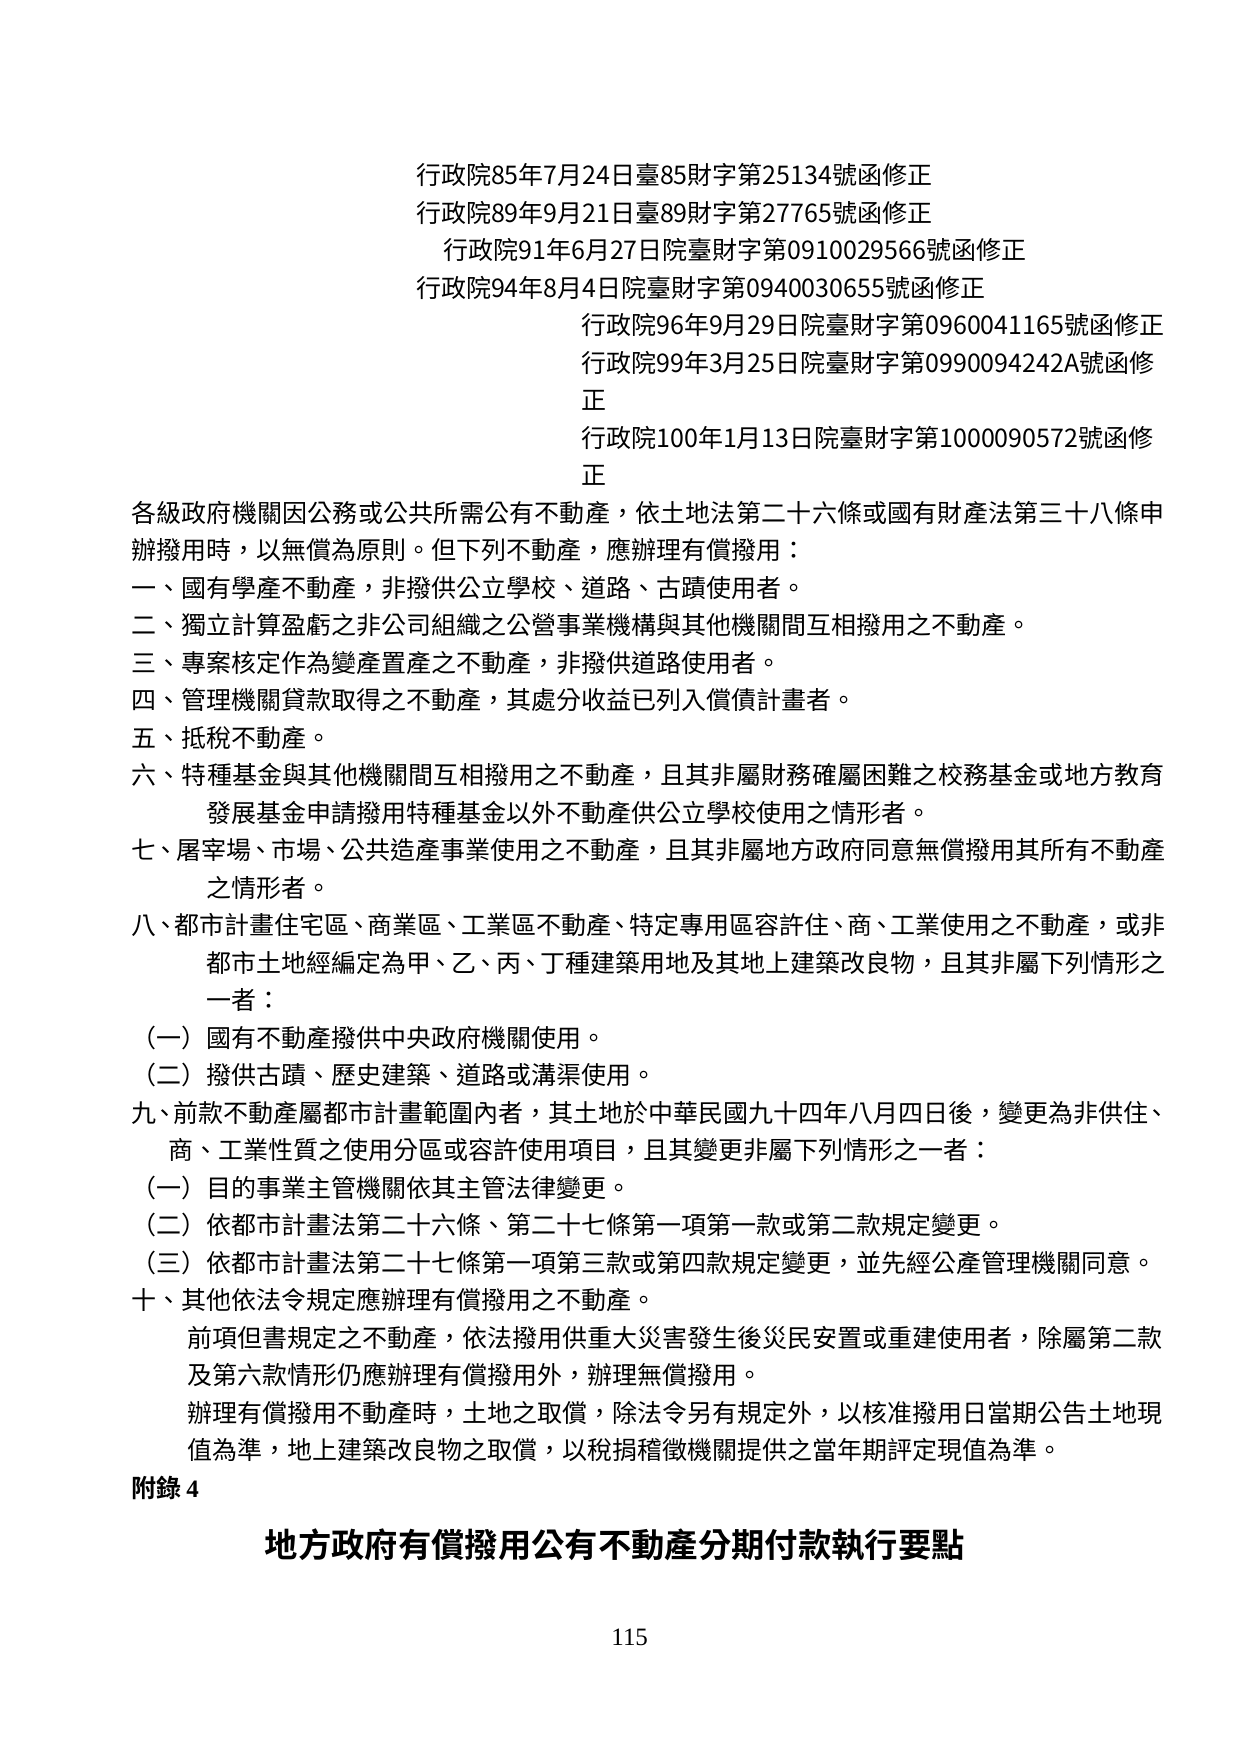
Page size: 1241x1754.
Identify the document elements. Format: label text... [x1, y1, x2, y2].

text 行政院96年9月29日院臺財字第0960041165號函修正 [581, 305, 1165, 343]
text 地方政府有償撥用公有不動產分期付款執行要點 [131, 1505, 1165, 1580]
text 附錄4 [131, 1468, 1165, 1505]
text 三、專案核定作為變產置產之不動產，非撥供道路使用者。 [131, 643, 1165, 680]
text 六、特種基金與其他機關間互相撥用之不動產，且其非屬財務確屬困難之校務基金或地方教育發展基金申請撥用特種基金以外不動產供公立學校使用之情形者。 [131, 755, 1165, 830]
text 二、獨立計算盈虧之非公司組織之公營事業機構與其他機關間互相撥用之不動產。 [131, 605, 1165, 643]
text 十、其他依法令規定應辦理有償撥用之不動產。 前項但書規定之不動產，依法撥用供重大災害發生後災民安置或重建使用者，除屬第二款及第六款情形仍應辦理有償撥用外，辦理無償撥用。 辦理有償撥用不動產時，土地之取償，除法令另有規定外，以核准撥用日當期公告土地現值為準，地上建築改良物之取償，以稅捐稽徵機關提供之當年期評定現值為準。 [131, 1280, 1165, 1468]
text 五、抵稅不動產。 [131, 718, 1165, 755]
text （一）目的事業主管機關依其主管法律變更。 [131, 1168, 1165, 1205]
text 八、都市計畫住宅區、商業區、工業區不動產、特定專用區容許住、商、工業使用之不動產，或非都市土地經編定為甲、乙、丙、丁種建築用地及其地上建築改良物，且其非屬下列情形之一者： [131, 905, 1165, 1018]
text 行政院89年9月21日臺89財字第27765號函修正 [281, 193, 1165, 230]
text （一）國有不動產撥供中央政府機關使用。 （二）撥供古蹟、歷史建築、道路或溝渠使用。 [131, 1018, 1165, 1093]
text 行政院91年6月27日院臺財字第0910029566號函修正 [281, 230, 1165, 268]
text （三）依都市計畫法第二十七條第一項第三款或第四款規定變更，並先經公產管理機關同意。 [131, 1243, 1165, 1280]
text 七、屠宰場、市場、公共造產事業使用之不動產，且其非屬地方政府同意無償撥用其所有不動產之情形者。 [131, 830, 1165, 905]
text 行政院85年7月24日臺85財字第25134號函修正 [281, 155, 1165, 193]
text 行政院94年8月4日院臺財字第0940030655號函修正 [281, 268, 1165, 305]
text 行政院99年3月25日院臺財字第0990094242A號函修正 [581, 343, 1165, 418]
text 九、前款不動產屬都市計畫範圍內者，其土地於中華民國九十四年八月四日後，變更為非供住、商、工業性質之使用分區或容許使用項目，且其變更非屬下列情形之一者： [131, 1093, 1165, 1168]
text （二）依都市計畫法第二十六條、第二十七條第一項第一款或第二款規定變更。 [131, 1205, 1165, 1243]
text 各級政府機關因公務或公共所需公有不動產，依土地法第二十六條或國有財產法第三十八條申辦撥用時，以無償為原則。但下列不動產，應辦理有償撥用： [131, 493, 1165, 568]
text 四、管理機關貸款取得之不動產，其處分收益已列入償債計畫者。 [131, 680, 1165, 718]
text 一、國有學產不動產，非撥供公立學校、道路、古蹟使用者。 [131, 568, 1165, 605]
text 行政院100年1月13日院臺財字第1000090572號函修正 [581, 418, 1165, 493]
